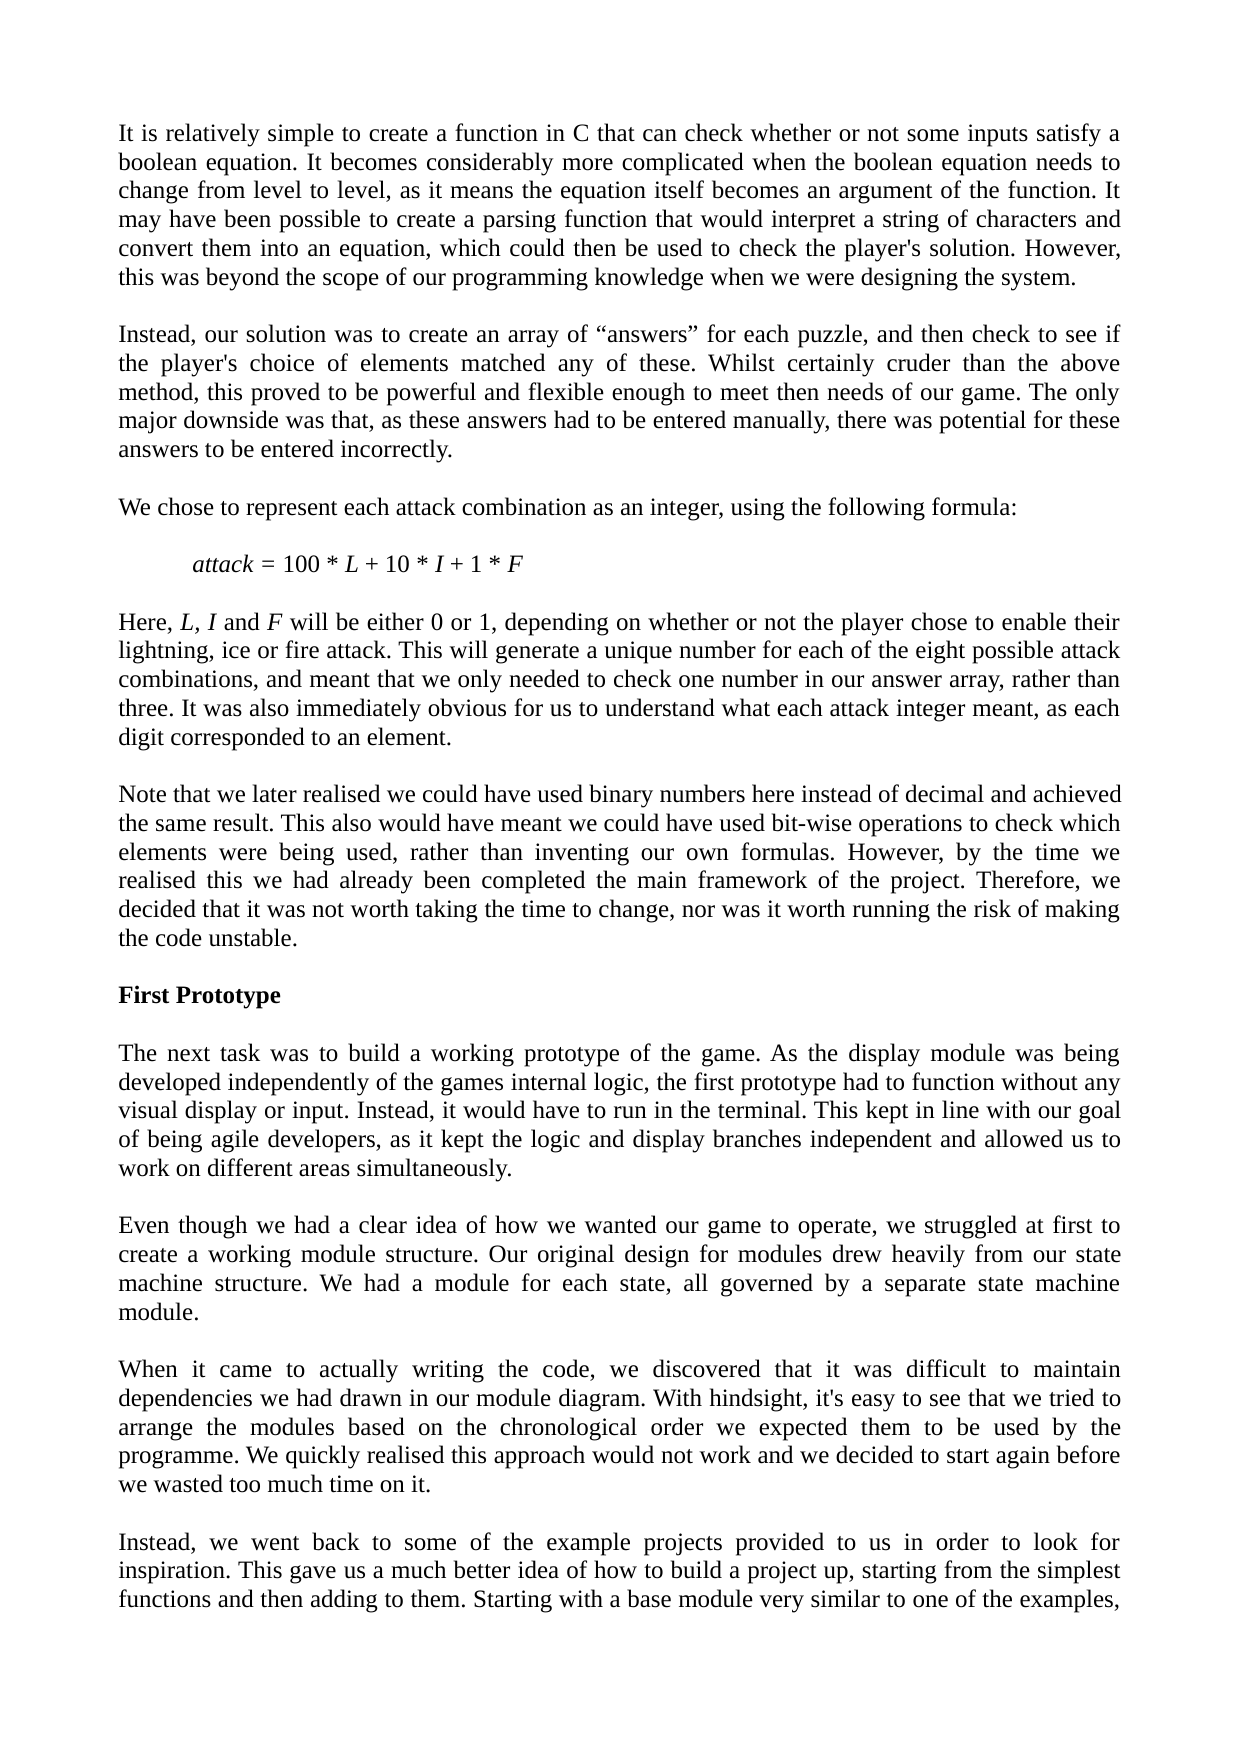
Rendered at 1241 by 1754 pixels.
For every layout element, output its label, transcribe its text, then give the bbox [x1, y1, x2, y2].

text attack = 100 * L + 10 * I + 1 * F [118, 549, 1122, 578]
text Instead, we went back to some of the example projects provided to us in order to look for inspiration. This gave us a much better idea of how to build a project up, starting from the simplest functions and then adding to them. Starting with a base module very similar to one of the examples, [118, 1527, 1122, 1613]
text Here, L, I and F will be either 0 or 1, depending on whether or not the player chose to enable their lightning, ice or fire attack. This will generate a unique number for each of the eight possible attack combinations, and meant that we only needed to check one number in our answer array, rather than three. It was also immediately obvious for us to understand what each attack integer meant, as each digit corresponded to an element. [118, 607, 1122, 751]
text Even though we had a clear idea of how we wanted our game to operate, we struggled at first to create a working module structure. Our original design for modules drew heavily from our state machine structure. We had a module for each state, all governed by a separate state machine module. [118, 1211, 1122, 1326]
text It is relatively simple to create a function in C that can check whether or not some inputs satisfy a boolean equation. It becomes considerably more complicated when the boolean equation needs to change from level to level, as it means the equation itself becomes an argument of the function. It may have been possible to create a parsing function that would interpret a string of characters and convert them into an equation, which could then be used to check the player's solution. However, this was beyond the scope of our programming knowledge when we were designing the system. [118, 118, 1122, 291]
text Instead, our solution was to create an array of “answers” for each puzzle, and then check to see if the player's choice of elements matched any of these. Whilst certainly cruder than the above method, this proved to be powerful and flexible enough to meet then needs of our game. The only major downside was that, as these answers had to be entered manually, there was potential for these answers to be entered incorrectly. [118, 319, 1122, 463]
text The next task was to build a working prototype of the game. As the display module was being developed independently of the games internal logic, the first prototype had to function without any visual display or input. Instead, it would have to run in the terminal. This kept in line with our goal of being agile developers, as it kept the logic and display branches independent and allowed us to work on different areas simultaneously. [118, 1038, 1122, 1182]
text Note that we later realised we could have used binary numbers here instead of decimal and achieved the same result. This also would have meant we could have used bit-wise operations to check which elements were being used, rather than inventing our own formulas. However, by the time we realised this we had already been completed the main framework of the project. Therefore, we decided that it was not worth taking the time to change, nor was it worth running the risk of making the code unstable. [118, 779, 1122, 952]
text We chose to represent each attack combination as an integer, using the following formula: [118, 492, 1122, 521]
text When it came to actually writing the code, we discovered that it was difficult to maintain dependencies we had drawn in our module diagram. With hindsight, it's easy to see that we tried to arrange the modules based on the chronological order we expected them to be used by the programme. We quickly realised this approach would not work and we decided to start again before we wasted too much time on it. [118, 1354, 1122, 1498]
text First Prototype [118, 981, 1122, 1009]
